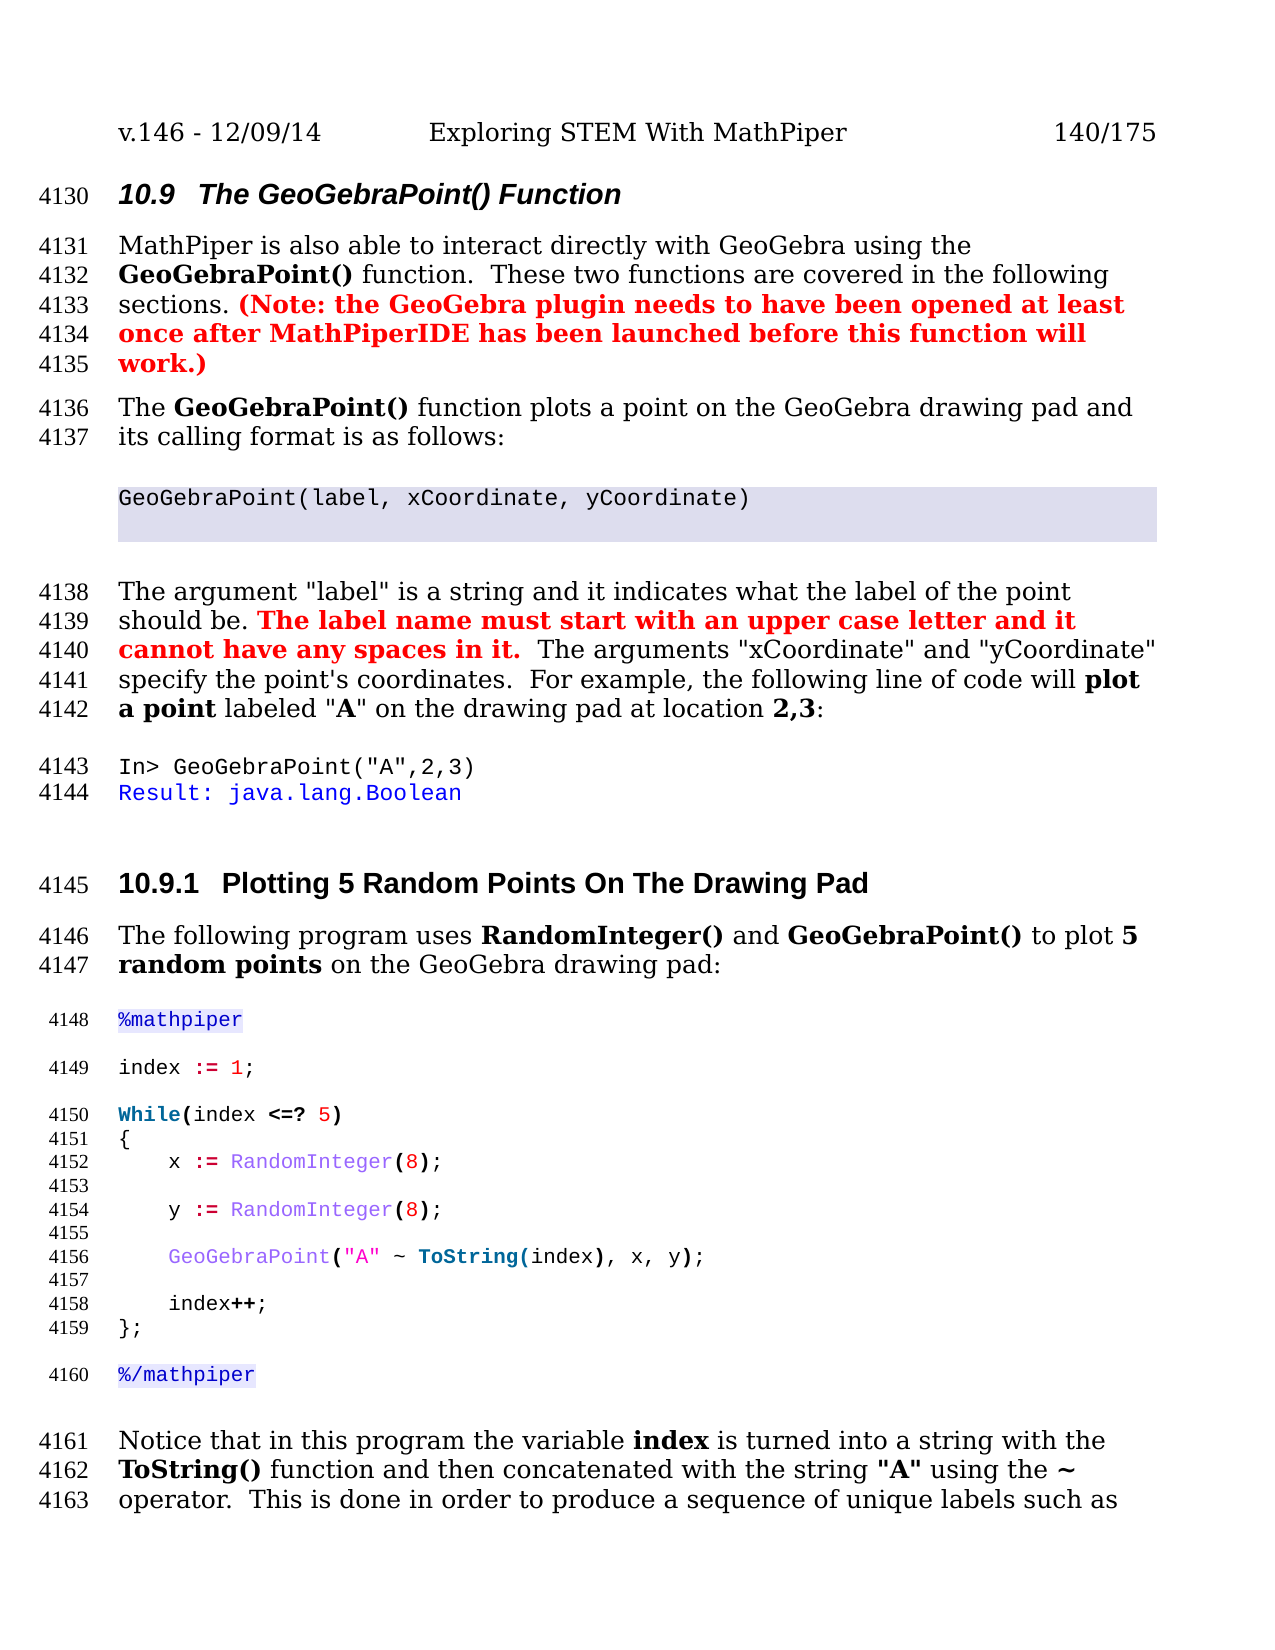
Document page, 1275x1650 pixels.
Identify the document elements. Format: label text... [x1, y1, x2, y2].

text The argument "label" is a string and it indicates what the label of the point should be. The label name must start with an upper case letter and it cannot have any spaces in it. The arguments "xCoordinate" and "yCoordinate" specify the point's coordinates. For example, the following line of code will plot a point labeled "A" on the drawing pad at location 2,3: [118, 577, 1157, 724]
text In> GeoGebraPoint("A",2,3) [118, 756, 1157, 782]
text index++; [118, 1293, 1157, 1317]
text Notice that in this program the variable index is turned into a string with the ToString() function and then concatenated with the string "A" using the ~ operator. This is done in order to produce a sequence of unique labels such as [118, 1426, 1157, 1514]
text { [118, 1128, 1157, 1151]
text %/mathpiper [118, 1364, 1157, 1388]
text While(index <=? 5) [118, 1104, 1157, 1128]
text MathPiper is also able to interact directly with GeoGebra using the GeoGebraPoint() function. These two functions are covered in the following sections. (Note: the GeoGebra plugin needs to have been opened at least once after MathPiperIDE has been launched before this function will work.) [118, 231, 1157, 378]
text }; [118, 1317, 1157, 1340]
text index := 1; [118, 1057, 1157, 1080]
subtitle Plotting 5 Random Points On The Drawing Pad [118, 866, 1157, 900]
text y := RandomInteger(8); [118, 1198, 1157, 1222]
text The GeoGebraPoint() function plots a point on the GeoGebra drawing pad and its calling format is as follows: [118, 393, 1157, 451]
table_header GeoGebraPoint(label, xCoordinate, yCoordinate) [118, 487, 1157, 542]
text x := RandomInteger(8); [118, 1151, 1157, 1175]
text %mathpiper [118, 1009, 1157, 1033]
subtitle The GeoGebraPoint() Function [118, 177, 1157, 210]
text GeoGebraPoint("A" ~ ToString(index), x, y); [118, 1246, 1157, 1269]
text The following program uses RandomInteger() and GeoGebraPoint() to plot 5 random points on the GeoGebra drawing pad: [118, 921, 1157, 980]
text Result: java.lang.Boolean [118, 782, 1157, 807]
